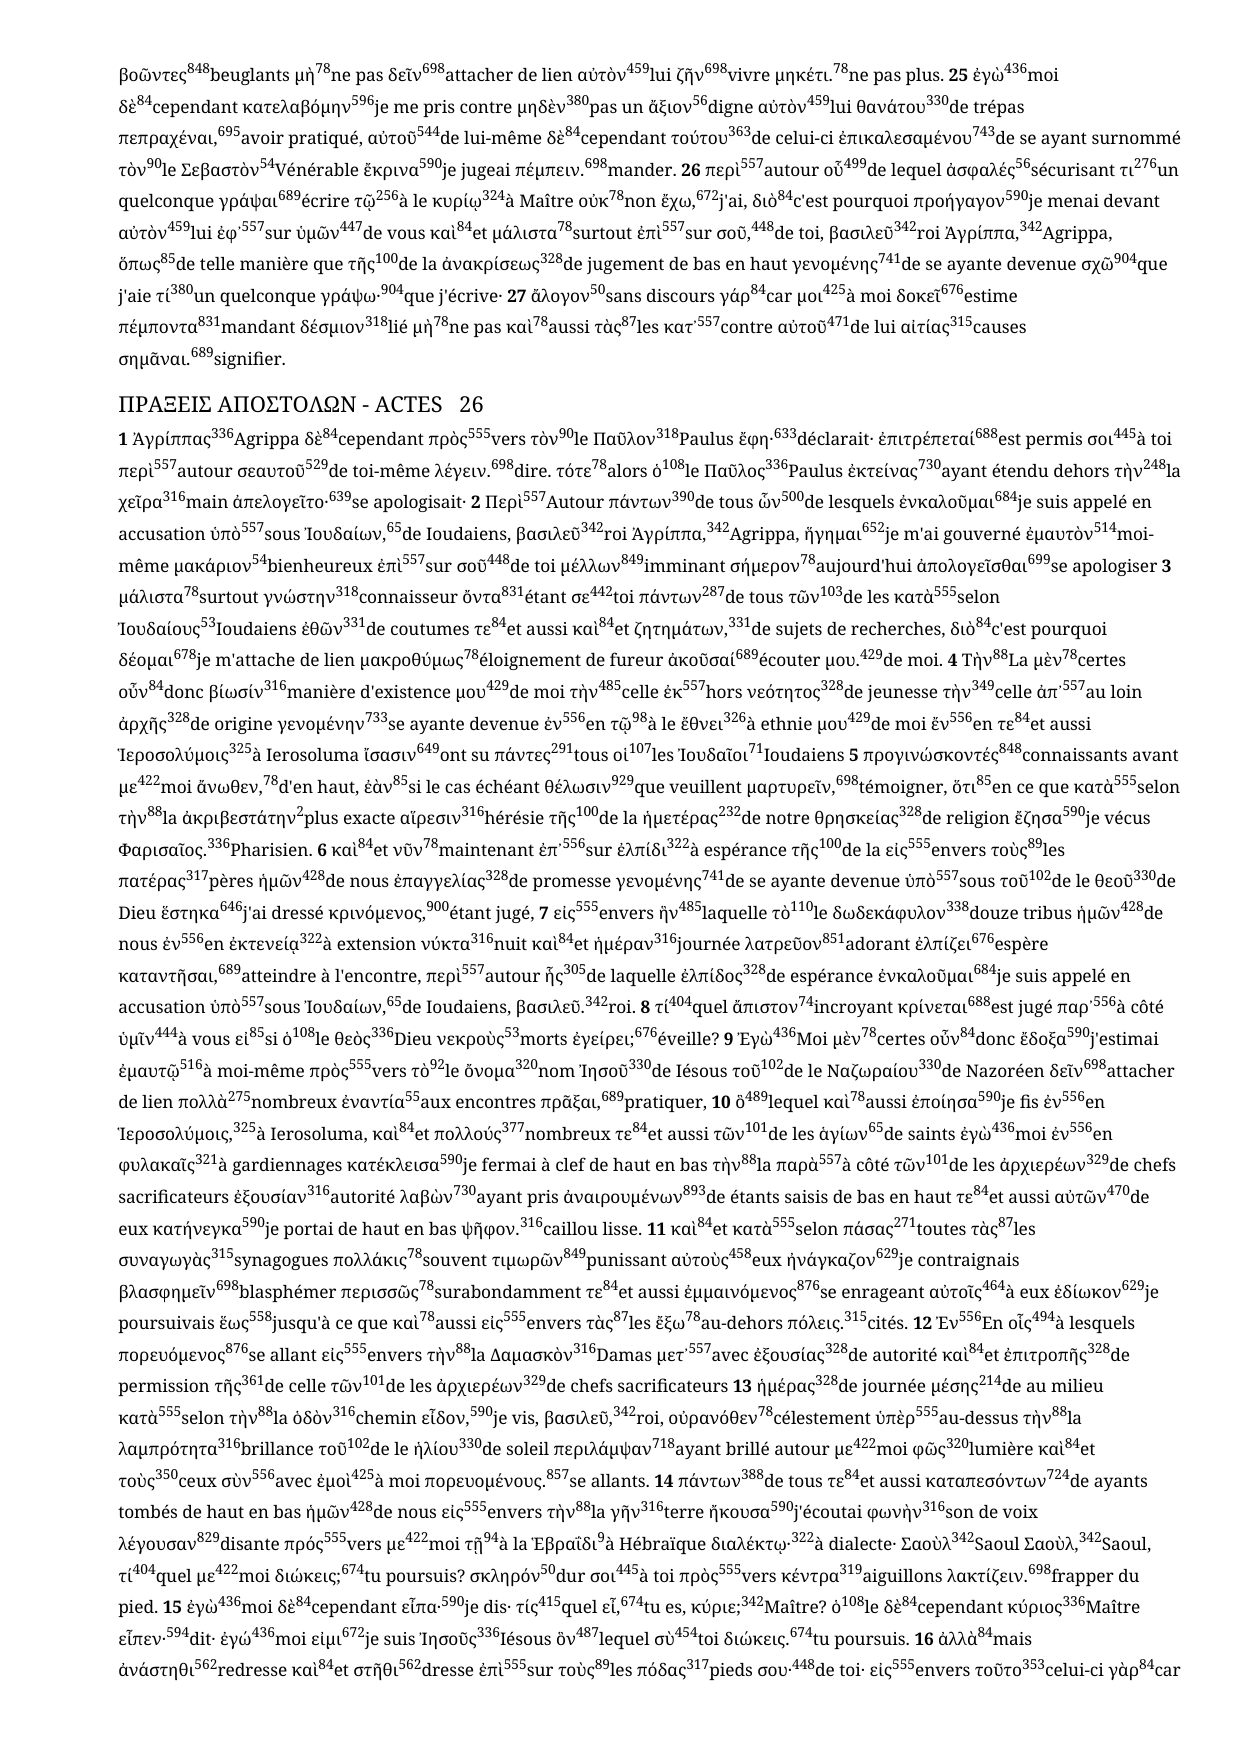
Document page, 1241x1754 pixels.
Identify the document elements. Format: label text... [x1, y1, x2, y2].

text ΠΡΑΞΕΙΣ ΑΠΟΣΤΟΛΩΝ - ACTES 26 [118, 389, 1181, 419]
text 1 Ἀγρίππας336Agrippa δὲ84cependant πρὸς555vers τὸν90le Παῦλον318Paulus ἔφη·633déclarait· ἐπιτρέπεταί688est permis σοι445à toi περὶ557autour σεαυτοῦ529de toi-même λέγειν.698dire. τότε78alors ὁ108le Παῦλος336Paulus ἐκτείνας730ayant étendu dehors τὴν248la χεῖρα316main ἀπελογεῖτο·639se apologisait· 2 Περὶ557Autour πάντων390de tous ὧν500de lesquels ἐνκαλοῦμαι684je suis appelé en accusation ὑπὸ557sous Ἰουδαίων,65de Ioudaiens, βασιλεῦ342roi Ἀγρίππα,342Agrippa, ἥγημαι652je m'ai gouverné ἐμαυτὸν514moi-même μακάριον54bienheureux ἐπὶ557sur σοῦ448de toi μέλλων849imminant σήμερον78aujourd'hui ἀπολογεῖσθαι699se apologiser 3 μάλιστα78surtout γνώστην318connaisseur ὄντα831étant σε442toi πάντων287de tous τῶν103de les κατὰ555selon Ἰουδαίους53Ioudaiens ἐθῶν331de coutumes τε84et aussi καὶ84et ζητημάτων,331de sujets de recherches, διὸ84c'est pourquoi δέομαι678je m'attache de lien μακροθύμως78éloignement de fureur ἀκοῦσαί689écouter μου.429de moi. 4 Τὴν88La μὲν78certes οὖν84donc βίωσίν316manière d'existence μου429de moi τὴν485celle ἐκ557hors νεότητος328de jeunesse τὴν349celle ἀπ᾽557au loin ἀρχῆς328de origine γενομένην733se ayante devenue ἐν556en τῷ98à le ἔθνει326à ethnie μου429de moi ἔν556en τε84et aussi Ἱεροσολύμοις325à Ierosoluma ἴσασιν649ont su πάντες291tous οἱ107les Ἰουδαῖοι71Ioudaiens 5 προγινώσκοντές848connaissants avant με422moi ἄνωθεν,78d'en haut, ἐὰν85si le cas échéant θέλωσιν929que veuillent μαρτυρεῖν,698témoigner, ὅτι85en ce que κατὰ555selon τὴν88la ἀκριβεστάτην2plus exacte αἵρεσιν316hérésie τῆς100de la ἡμετέρας232de notre θρησκείας328de religion ἔζησα590je vécus Φαρισαῖος.336Pharisien. 6 καὶ84et νῦν78maintenant ἐπ᾽556sur ἐλπίδι322à espérance τῆς100de la εἰς555envers τοὺς89les πατέρας317pères ἡμῶν428de nous ἐπαγγελίας328de promesse γενομένης741de se ayante devenue ὑπὸ557sous τοῦ102de le θεοῦ330de Dieu ἕστηκα646j'ai dressé κρινόμενος,900étant jugé, 7 εἰς555envers ἣν485laquelle τὸ110le δωδεκάφυλον338douze tribus ἡμῶν428de nous ἐν556en ἐκτενείᾳ322à extension νύκτα316nuit καὶ84et ἡμέραν316journée λατρεῦον851adorant ἐλπίζει676espère καταντῆσαι,689atteindre à l'encontre, περὶ557autour ἧς305de laquelle ἐλπίδος328de espérance ἐνκαλοῦμαι684je suis appelé en accusation ὑπὸ557sous Ἰουδαίων,65de Ioudaiens, βασιλεῦ.342roi. 8 τί404quel ἄπιστον74incroyant κρίνεται688est jugé παρ᾽556à côté ὑμῖν444à vous εἰ85si ὁ108le θεὸς336Dieu νεκροὺς53morts ἐγείρει;676éveille? 9 Ἐγὼ436Moi μὲν78certes οὖν84donc ἔδοξα590j'estimai ἐμαυτῷ516à moi-même πρὸς555vers τὸ92le ὄνομα320nom Ἰησοῦ330de Iésous τοῦ102de le Ναζωραίου330de Nazoréen δεῖν698attacher de lien πολλὰ275nombreux ἐναντία55aux encontres πρᾶξαι,689pratiquer, 10 ὃ489lequel καὶ78aussi ἐποίησα590je fis ἐν556en Ἱεροσολύμοις,325à Ierosoluma, καὶ84et πολλούς377nombreux τε84et aussi τῶν101de les ἁγίων65de saints ἐγὼ436moi ἐν556en φυλακαῖς321à gardiennages κατέκλεισα590je fermai à clef de haut en bas τὴν88la παρὰ557à côté τῶν101de les ἀρχιερέων329de chefs sacrificateurs ἐξουσίαν316autorité λαβὼν730ayant pris ἀναιρουμένων893de étants saisis de bas en haut τε84et aussi αὐτῶν470de eux κατήνεγκα590je portai de haut en bas ψῆφον.316caillou lisse. 11 καὶ84et κατὰ555selon πάσας271toutes τὰς87les συναγωγὰς315synagogues πολλάκις78souvent τιμωρῶν849punissant αὐτοὺς458eux ἠνάγκαζον629je contraignais βλασφημεῖν698blasphémer περισσῶς78surabondamment τε84et aussi ἐμμαινόμενος876se enrageant αὐτοῖς464à eux ἐδίωκον629je poursuivais ἕως558jusqu'à ce que καὶ78aussi εἰς555envers τὰς87les ἔξω78au-dehors πόλεις.315cités. 12 Ἐν556En οἷς494à lesquels πορευόμενος876se allant εἰς555envers τὴν88la Δαμασκὸν316Damas μετ᾽557avec ἐξουσίας328de autorité καὶ84et ἐπιτροπῆς328de permission τῆς361de celle τῶν101de les ἀρχιερέων329de chefs sacrificateurs 13 ἡμέρας328de journée μέσης214de au milieu κατὰ555selon τὴν88la ὁδὸν316chemin εἶδον,590je vis, βασιλεῦ,342roi, οὐρανόθεν78célestement ὑπὲρ555au-dessus τὴν88la λαμπρότητα316brillance τοῦ102de le ἡλίου330de soleil περιλάμψαν718ayant brillé autour με422moi φῶς320lumière καὶ84et τοὺς350ceux σὺν556avec ἐμοὶ425à moi πορευομένους.857se allants. 14 πάντων388de tous τε84et aussi καταπεσόντων724de ayants tombés de haut en bas ἡμῶν428de nous εἰς555envers τὴν88la γῆν316terre ἤκουσα590j'écoutai φωνὴν316son de voix λέγουσαν829disante πρός555vers με422moi τῇ94à la Ἑβραΐδι9à Hébraïque διαλέκτῳ·322à dialecte· Σαοὺλ342Saoul Σαοὺλ,342Saoul, τί404quel με422moi διώκεις;674tu poursuis? σκληρόν50dur σοι445à toi πρὸς555vers κέντρα319aiguillons λακτίζειν.698frapper du pied. 15 ἐγὼ436moi δὲ84cependant εἶπα·590je dis· τίς415quel εἶ,674tu es, κύριε;342Maître? ὁ108le δὲ84cependant κύριος336Maître εἶπεν·594dit· ἐγώ436moi εἰμι672je suis Ἰησοῦς336Iésous ὃν487lequel σὺ454toi διώκεις.674tu poursuis. 16 ἀλλὰ84mais ἀνάστηθι562redresse καὶ84et στῆθι562dresse ἐπὶ555sur τοὺς89les πόδας317pieds σου·448de toi· εἰς555envers τοῦτο353celui-ci γὰρ84car ὤφθην604je fus vu σοι,445à toi, προχειρίσασθαί691se mainmettre en avant σε442toi ὑπηρέτην318ministre καὶ84et μάρτυρα318témoin ὧν500de lesquels τε84et aussi εἶδές592tu vis με422moi ὧν500de lesquels τε84et aussi ὀφθήσομαί623je serai vu σοι,445à toi, 17 ἐξαιρούμενός876se extrayant σε442toi ἐκ557hors τοῦ102de le λαοῦ330de peuple καὶ84et ἐκ557hors τῶν103de les ἐθνῶν331de ethnies εἰς555envers οὓς486lesquels ἐγὼ436moi ἀποστέλλω672j'envoie σε442toi 18 ἀνοῖξαι689ouvrir ὀφθαλμοὺς317yeux αὐτῶν,470de eux, τοῦ365de ce ἐπιστρέψαι689retourner au-dessus ἀπὸ557au loin σκότους332de ténèbre εἰς555envers φῶς320lumière καὶ84et τῆς100de la ἐξουσίας328de autorité τοῦ102de le σατανᾶ330de Satan ἐπὶ555sur τὸν90le θεόν,318Dieu, τοῦ365de ce λαβεῖν689prendre αὐτοὺς458eux ἄφεσιν316abandon ἁμαρτιῶν327de péchés καὶ84et κλῆρον318lot ἐν556en τοῖς356à ceux ἡγιασμένοις809à ayants étés sanctifiés πίστει322à croyance τῇ355à celle εἰς555envers ἐμέ.422moi. 19 Ὅθεν,85D'où, βασιλεῦ342roi Ἀγρίππα,342Agrippa, οὐκ84non ἐγενόμην596je me devins ἀπειθὴς48désobéissant τῇ94à la οὐρανίῳ9à céleste ὀπτασίᾳ322à apparition 20 ἀλλὰ84mais τοῖς356à ceux ἐν556en Δαμασκῷ322à Damas πρῶτόν78premièrement τε84et aussi καὶ84et Ἱεροσολύμοις,325à Ierosoluma, πᾶσάν272toute τε84et aussi τὴν88la χώραν316région τῆς100de la Ἰουδαίας328de Ioudaia καὶ84et τοῖς97à les ἔθνεσιν325à ethnies ἀπήγγελλον629je rapportais annonce μετανοεῖν698transintelliger καὶ84et ἐπιστρέφειν698retourner au-dessus ἐπὶ555sur τὸν90le θεόν,318Dieu, ἄξια55dignes τῆς100de la μετανοίας328de transintelligence ἔργα319travaux πράσσοντας.830pratiquants. 21 ἕνεκα560à cause τούτων364de ceux-ci με422moi Ἰουδαῖοι71Ioudaiens συλλαβόμενοι748se ayants pris ensemble ἐν556en τῷ98à le ἱερῷ326à sanctuaire ἐπειρῶντο638se tentaient διαχειρίσασθαι.691se manipuler en séparant. 22 ἐπικουρίας328de assistance οὖν84donc τυχὼν730ayant obtenu τῆς361de celle ἀπὸ557au loin τοῦ102de le θεοῦ330de Dieu ἄχρι560jusqu'à l'extrémité τῆς100de la ἡμέρας328de journée ταύτης153de celle-ci ἕστηκα646j'ai dressé μαρτυρόμενος876se rendant témoignage μικρῷ60à petit τε84et aussi καὶ84et μεγάλῳ60à grand οὐδὲν380aucun ἐκτὸς560extérieurement λέγων849disant ὧν500de lesquels τε84et aussi οἱ107les προφῆται335prophètes ἐλάλησαν593bavardèrent μελλόντων844de imminants γίνεσθαι699se devenir καὶ84et Μωϋσῆς,336Môusês, 23 εἰ85si παθητὸς48souffrant ὁ108le χριστός,336Christ, εἰ85si πρῶτος48premier ἐξ557hors ἀναστάσεως328de redressement νεκρῶν65de morts φῶς320lumière μέλλει676immine καταγγέλλειν698annoncer de haut en bas τῷ96à le τε84et aussi λαῷ324à peuple καὶ84et τοῖς97à les ἔθνεσιν.325à ethnies. 24 Ταῦτα352Ceux-ci δὲ84cependant αὐτοῦ471de lui ἀπολογουμένου870de se apologisant ὁ108le Φῆστος336Festus μεγάλῃ37à grande τῇ94à la φωνῇ322à son de voix φησιν·676déclare· μαίνῃ,680tu te délires, Παῦλε·342Paulus· τὰ109les πολλά396nombreux σε442toi γράμματα337lettres εἰς555envers μανίαν316manie περιτρέπει.676tourne autour. 25 ὁ108le δὲ84cependant Παῦλος·336Paulus· οὐ84non μαίνομαι,678je me délire, φησίν,676déclare, κράτιστε28très fort Φῆστε,342Festus, ἀλλὰ84mais ἀληθείας328de vérité καὶ84et σωφροσύνης328de émotion saine ῥήματα319oraux ἀποφθέγγομαι.678je me profère au loin. 26 ἐπίσταται682se établit sûrement γὰρ84car περὶ557autour τούτων364de ceux-ci ὁ108le βασιλεὺς336roi πρὸς555vers ὃν487lequel καὶ78aussi παρρησιαζόμενος876se oralisant franchement λαλῶ,672je bavarde, λανθάνειν698omettre γὰρ84car αὐτόν459lui τι380un quelconque τούτων364de ceux-ci οὐ78non πείθομαι684je suis persuadé οὐθέν·380aucun· οὐ78non γάρ84car ἐστιν676est ἐν556en γωνίᾳ322à coin πεπραγμένον824ayant été pratiqué τοῦτο.371celui-ci. 27 πιστεύεις,674tu crois, βασιλεῦ342roi Ἀγρίππα,342Agrippa, τοῖς95à les προφήταις;323à prophètes? οἶδα646j'ai su ὅτι85en ce que πιστεύεις.674tu crois. 28 ὁ108le δὲ84cependant Ἀγρίππας336Agrippa πρὸς555vers τὸν90le Παῦλον·318Paulus· ἐν556en ὀλίγῳ385à peu με422moi πείθεις674tu persuades Χριστιανὸν318Chrétien ποιῆσαι.689faire. 29 ὁ108le δὲ84cependant Παῦλος·336Paulus· εὐξαίμην704que je me souhaite ἂν345le cas échéant τῷ96à le θεῷ324à Dieu καὶ84et ἐν556en ὀλίγῳ385à peu καὶ84et ἐν556en μεγάλῳ62à grand οὐ84non μόνον78seulement σὲ442toi ἀλλὰ84mais καὶ78aussi πάντας377tous τοὺς350ceux ἀκούοντάς830écoutants μου429de moi σήμερον78aujourd'hui γενέσθαι691se devenir τοιούτους350tels ὁποῖος415quel que καὶ78aussi ἐγώ436moi εἰμι672je suis παρεκτὸς560hormis τῶν101de les δεσμῶν329de liens τούτων.154de ceux-ci. 30 Ἀνέστη594Redressa τε84et aussi ὁ108le βασιλεὺς336roi καὶ84et ὁ108le ἡγεμὼν336gouverneur ἥ106la τε84et aussi Βερνίκη334Bernike καὶ84et οἱ368ceux συνκαθήμενοι875se asseyants ensemble αὐτοῖς,464à eux, 31 καὶ84et ἀναχωρήσαντες729ayants replacés ἐλάλουν632bavardaient πρὸς555vers ἀλλήλους508les uns les autres λέγοντες848disants ὅτι85en ce que οὐδὲν276aucun θανάτου330de trépas ἢ84ou δεσμῶν329de liens ἄξιόν56digne τι276un quelconque πράσσει676pratique ὁ108le ἄνθρωπος336être humain οὗτος.161celui-ci. 32 Ἀγρίππας336Agrippa δὲ84cependant τῷ96à le Φήστῳ324à Festus ἔφη·633déclarait· ἀπολελύσθαι697avoir été délié au loin ἐδύνατο639se pouvait ὁ108le ἄνθρωπος336être humain οὗτος161celui-ci εἰ558si μὴ78ne pas ἐπεκέκλητο669s'avait surnommé Καίσαρα.318Kaesar. [118, 423, 1181, 1682]
text 1 Φῆστος336Festus οὖν84donc ἐπιβὰς730ayant surmonté τῇ94à la ἐπαρχείᾳ322à éparchie μετὰ555après τρεῖς181trois ἡμέρας315journées ἀνέβη594monta εἰς555envers Ἱεροσόλυμα319Ierosoluma ἀπὸ557au loin Καισαρείας,328de Kaesareia, 2 ἐνεφάνισάν593rendirent visible dedans τε84et aussi αὐτῷ465à lui οἱ107les ἀρχιερεῖς335chefs sacrificateurs καὶ84et οἱ107les πρῶτοι71premiers τῶν101de les Ἰουδαίων65de Ioudaiens κατὰ557contre τοῦ102de le Παύλου330de Paulus καὶ84et παρεκάλουν632appelaient à côté αὐτὸν459lui 3 αἰτούμενοι875se demandants χάριν316grâce κατ᾽557contre αὐτοῦ471de lui ὅπως78de telle manière que μεταπέμψηται914que se mande au-delà αὐτὸν459lui εἰς555envers Ἰερουσαλήμ,316Ierousalem, ἐνέδραν316embuscade ποιοῦντες848faisants ἀνελεῖν689saisir de bas en haut αὐτὸν459lui κατὰ555selon τὴν88la ὁδόν.316chemin. 4 ὁ369celui μὲν78certes οὖν84donc Φῆστος336Festus ἀπεκρίθη608fut répondu τηρεῖσθαι701être gardé τὸν90le Παῦλον318Paulus εἰς555envers Καισάρειαν,316Kaesareia, ἑαυτὸν535lui-même δὲ84cependant μέλλειν698imminer ἐν556en τάχει326à vitesse ἐκπορεύεσθαι·699se aller au dehors· 5 οἱ107les οὖν84donc ἐν556en ὑμῖν,444à vous, φησίν,676déclare, δυνατοὶ71puissants συνκαταβάντες729ayants descendus ensemble εἴ85si τί397un quelconque ἐστιν676est ἐν556en τῷ96à le ἀνδρὶ324à homme ἄτοπον74déplacé κατηγορείτωσαν579accusent αὐτοῦ.471de lui. 6 Διατρίψας730Ayant gratté à travers δὲ84cependant ἐν556en αὐτοῖς464à eux ἡμέρας315journées οὐ78non πλείους1plus nombreusement ὀκτὼ193de huit ἢ84ou δέκα,193de dix, καταβὰς730ayant descendu εἰς555envers Καισάρειαν,316Kaesareia, τῇ355à celle ἐπαύριον78lendemain καθίσας730ayant assis ἐπὶ557sur τοῦ104de le βήματος332de estrade ἐκέλευσεν594ordonna τὸν90le Παῦλον318Paulus ἀχθῆναι.692être conduit. 7 παραγενομένου743de se ayant devenu à côté δὲ84cependant αὐτοῦ471de lui περιέστησαν593dressèrent autour αὐτὸν459lui οἱ107les ἀπὸ557au loin Ἱεροσολύμων331de Ierosoluma καταβεβηκότες791ayants descendus Ἰουδαῖοι71Ioudaiens πολλὰ275nombreux καὶ84et βαρέα5lourds αἰτιώματα319accusations καταφέροντες848portants de haut en bas ἃ488lesquels οὐκ78non ἴσχυον632avaient la ténacité ἀποδεῖξαι,689montrer loin, 8 τοῦ102de le Παύλου330de Paulus ἀπολογουμένου870de se apologisant ὅτι85en ce que οὔτε84ni εἰς555envers τὸν90le νόμον318loi τῶν101de les Ἰουδαίων65de Ioudaiens οὔτε84ni εἰς555envers τὸ92le ἱερὸν320sanctuaire οὔτε84ni εἰς555envers Καίσαρά318Kaesar τι380un quelconque ἥμαρτον.590je péchai. 9 Ὁ108Le Φῆστος336Festus δὲ84cependant θέλων849voulant τοῖς95à les Ἰουδαίοις59à Ioudaiens χάριν316grâce καταθέσθαι691se poser de haut en bas ἀποκριθεὶς769ayant été répondu τῷ96à le Παύλῳ324à Paulus εἶπεν·594dit· θέλεις674tu veux εἰς555envers Ἱεροσόλυμα319Ierosoluma ἀναβὰς730ayant monté ἐκεῖ78là περὶ557autour τούτων364de ceux-ci κριθῆναι692être jugé ἐπ᾽557sur ἐμοῦ;429de moi? 10 εἶπεν594dit δὲ84cependant ὁ108le Παῦλος·336Paulus· ἐπὶ557sur τοῦ104de le βήματος332de estrade Καίσαρος330de Kaesar ἑστώς792ayant dressé εἰμι,672je suis, οὗ78où με422moi δεῖ676attache de lien κρίνεσθαι.701être jugé. Ἰουδαίους53Ioudaiens οὐδὲν380aucun ἠδίκησα590je fis injustice ὡς85comme καὶ78aussi σὺ454toi κάλλιον78en plus beau ἐπιγινώσκεις.674tu reconnais. 11 εἰ85si μὲν84certes οὖν84donc ἀδικῶ672je fais injustice καὶ84et ἄξιον56digne θανάτου330de trépas πέπραχά646j'ai pratiqué τι,380un quelconque, οὐ78non παραιτοῦμαι678je me demande à côté τὸ353ce ἀποθανεῖν·689mourir loin· εἰ85si δὲ84cependant οὐδέν397aucun ἐστιν676est ὧν500de lesquels οὗτοι368ceux-ci κατηγοροῦσίν675accusent μου,429de moi, οὐδείς395aucun με422moi δύναται682se peut αὐτοῖς464à eux χαρίσασθαι·691se faire grâce· Καίσαρα318Kaesar ἐπικαλοῦμαι.678je me surnomme. 12 τότε78alors ὁ108le Φῆστος336Festus συνλαλήσας730ayant bavardé ensemble μετὰ557avec τοῦ104de le συμβουλίου332de délibération ensemble ἀπεκρίθη·608fut répondu· Καίσαρα318Kaesar ἐπικέκλησαι,654tu t'as surnommé, ἐπὶ555sur Καίσαρα318Kaesar πορεύσῃ.618tu te iras. 13 Ἡμερῶν327de Journées δὲ84cependant διαγενομένων740de se ayantes devenues au travers τινῶν386de des quelconques Ἀγρίππας336Agrippa ὁ108le βασιλεὺς336roi καὶ84et Βερνίκη334Bernike κατήντησαν593atteignirent à l'encontre εἰς555envers Καισάρειαν316Kaesareia ἀσπασάμενοι748se ayants salués τὸν90le Φῆστον.318Festus. 14 ὡς85comme δὲ84cependant πλείους1plus nombreusement ἡμέρας315journées διέτριβον632grattaient à travers ἐκεῖ,78là, ὁ108le Φῆστος336Festus τῷ96à le βασιλεῖ324à roi ἀνέθετο600se posa de bas en haut τὰ352ces κατὰ555selon τὸν90le Παῦλον318Paulus λέγων·849disant· ἀνήρ336homme τίς292un quelconque ἐστιν676est καταλελειμμένος822ayant été laissé en contrebas ὑπὸ557sous Φήλικος330de Félix δέσμιος,336lié, 15 περὶ557autour οὗ499de lequel γενομένου743de se ayant devenu μου429de moi εἰς555envers Ἱεροσόλυμα319Ierosoluma ἐνεφάνισαν593rendirent visible dedans οἱ107les ἀρχιερεῖς335chefs sacrificateurs καὶ84et οἱ107les πρεσβύτεροι71plus anciens τῶν101de les Ἰουδαίων65de Ioudaiens αἰτούμενοι875se demandants κατ᾽557contre αὐτοῦ471de lui καταδίκην.316exécution en justice de haut en bas. 16 πρὸς555vers οὓς486lesquels ἀπεκρίθην604je fus répondu ὅτι85en ce que οὐκ78non ἔστιν676est ἔθος338coutume Ῥωμαίοις59à Romains χαρίζεσθαί699se faire grâce τινα274un quelconque ἄνθρωπον318être humain πρὶν85avant ἢ345ou ὁ369celui κατηγορούμενος900étant accusé κατὰ555selon πρόσωπον320face ἔχοι709que ait τοὺς89les κατηγόρους317accusateurs τόπον318lieu τε84et aussi ἀπολογίας328de apologie λάβοι703que prenne περὶ557autour τοῦ104de le ἐνκλήματος.332de appel en accusation. 17 συνελθόντων724de ayants venus ensemble οὖν84donc αὐτῶν470de eux ἐνθάδε78ici-même ἀναβολὴν316repousse de bas en haut μηδεμίαν272pas une ποιησάμενος749se ayant fait τῇ355à celle ἑξῆς78suivant καθίσας730ayant assis ἐπὶ557sur τοῦ104de le βήματος332de estrade ἐκέλευσα590j'ordonnai ἀχθῆναι692être conduit τὸν90le ἄνδρα·318homme· 18 περὶ557autour οὗ499de lequel σταθέντες768ayants étés dressés οἱ107les κατήγοροι335accusateurs οὐδεμίαν272aucune αἰτίαν316cause ἔφερον632portaient ὧν500de lesquels ἐγὼ436moi ὑπενόουν629je soupçonnais πονηρῶν,67de méchants, 19 ζητήματα319sujets de recherches δέ84cependant τινα275des quelconques περὶ557autour τῆς260de la ἰδίας130de en propre δεισιδαιμονίας328de peur de démon εἶχον632avaient πρὸς555vers αὐτὸν459lui καὶ84et περί557autour τινος286de un quelconque Ἰησοῦ330de Iésous τεθνηκότος787de ayant été mort ὃν487lequel ἔφασκεν633affirmait ὁ108le Παῦλος336Paulus ζῆν.698vivre. 20 ἀπορούμενος876se embarrassant δὲ84cependant ἐγὼ436moi τὴν88la περὶ557autour τούτων364de ceux-ci ζήτησιν316recherche ἔλεγον629je disais εἰ85si βούλοιτο712que se ait dessein πορεύεσθαι699se aller εἰς555envers Ἱεροσόλυμα319Ierosoluma κἀκεῖ78et là κρίνεσθαι701être jugé περὶ557autour τούτων.364de ceux-ci. 21 τοῦ102de le δὲ84cependant Παύλου330de Paulus ἐπικαλεσαμένου743de se ayant surnommé τηρηθῆναι692être gardé αὐτὸν535lui-même εἰς555envers τὴν88la τοῦ102de le Σεβαστοῦ66de Vénérable διάγνωσιν,316diagnose, ἐκέλευσα590j'ordonnai τηρεῖσθαι701être gardé αὐτὸν459lui ἕως85jusqu'à ce que οὗ501de lequel ἀναπέμψω904que je mande de bas en haut αὐτὸν459lui πρὸς555vers Καίσαρα.318Kaesar. 22 Ἀγρίππας336Agrippa δὲ84cependant πρὸς555vers τὸν90le Φῆστον·318Festus· ἐβουλόμην635je m'avais dessein καὶ78aussi αὐτὸς520moi-même τοῦ102de le ἀνθρώπου330de être humain ἀκοῦσαι.689écouter. αὔριον,78demain, φησίν,676déclare, ἀκούσῃ618tu te écouteras αὐτοῦ.471de lui. 23 Τῇ355à Celle οὖν84donc ἐπαύριον78lendemain ἐλθόντος725de ayant venu τοῦ102de le Ἀγρίππα330de Agrippa καὶ84et τῆς100de la Βερνίκης328de Bernike μετὰ557avec πολλῆς284de nombreuse φαντασίας328de fantaisie καὶ84et εἰσελθόντων724de ayants venus à l'intérieur εἰς555envers τὸ92le ἀκροατήριον320auditoire σύν556avec τε84et aussi χιλιάρχοις323à chiliarques καὶ84et ἀνδράσιν323à hommes τοῖς356à ceux κατ᾽555selon ἐξοχὴν316excellence τῆς100de la πόλεως328de cité καὶ84et κελεύσαντος725de ayant ordonné τοῦ102de le Φήστου330de Festus ἤχθη608fut conduit ὁ108le Παῦλος.336Paulus. 24 καί84et φησιν676déclare ὁ108le Φῆστος·336Festus· Ἀγρίππα342Agrippa βασιλεῦ342roi καὶ84et πάντες295tous οἱ373ceux συνπαρόντες853étants à côté avec ἡμῖν424à nous ἄνδρες,341hommes, θεωρεῖτε673vous observez τοῦτον351celui-ci περὶ557autour οὗ499de lequel ἅπαν294en totalité τὸ110le πλῆθος338multitude τῶν101de les Ἰουδαίων65de Ioudaiens ἐνέτυχόν593intercédèrent μοι425à moi ἔν556en τε84et aussi Ἱεροσολύμοις325à Ierosoluma καὶ84et ἐνθάδε78ici-même βοῶντες848beuglants μὴ78ne pas δεῖν698attacher de lien αὐτὸν459lui ζῆν698vivre μηκέτι.78ne pas plus. 25 ἐγὼ436moi δὲ84cependant κατελαβόμην596je me pris contre μηδὲν380pas un ἄξιον56digne αὐτὸν459lui θανάτου330de trépas πεπραχέναι,695avoir pratiqué, αὐτοῦ544de lui-même δὲ84cependant τούτου363de celui-ci ἐπικαλεσαμένου743de se ayant surnommé τὸν90le Σεβαστὸν54Vénérable ἔκρινα590je jugeai πέμπειν.698mander. 26 περὶ557autour οὗ499de lequel ἀσφαλές56sécurisant τι276un quelconque γράψαι689écrire τῷ256à le κυρίῳ324à Maître οὐκ78non ἔχω,672j'ai, διὸ84c'est pourquoi προήγαγον590je menai devant αὐτὸν459lui ἐφ᾽557sur ὑμῶν447de vous καὶ84et μάλιστα78surtout ἐπὶ557sur σοῦ,448de toi, βασιλεῦ342roi Ἀγρίππα,342Agrippa, ὅπως85de telle manière que τῆς100de la ἀνακρίσεως328de jugement de bas en haut γενομένης741de se ayante devenue σχῶ904que j'aie τί380un quelconque γράψω·904que j'écrive· 27 ἄλογον50sans discours γάρ84car μοι425à moi δοκεῖ676estime πέμποντα831mandant δέσμιον318lié μὴ78ne pas καὶ78aussi τὰς87les κατ᾽557contre αὐτοῦ471de lui αἰτίας315causes σημᾶναι.689signifier. [118, 59, 1181, 371]
